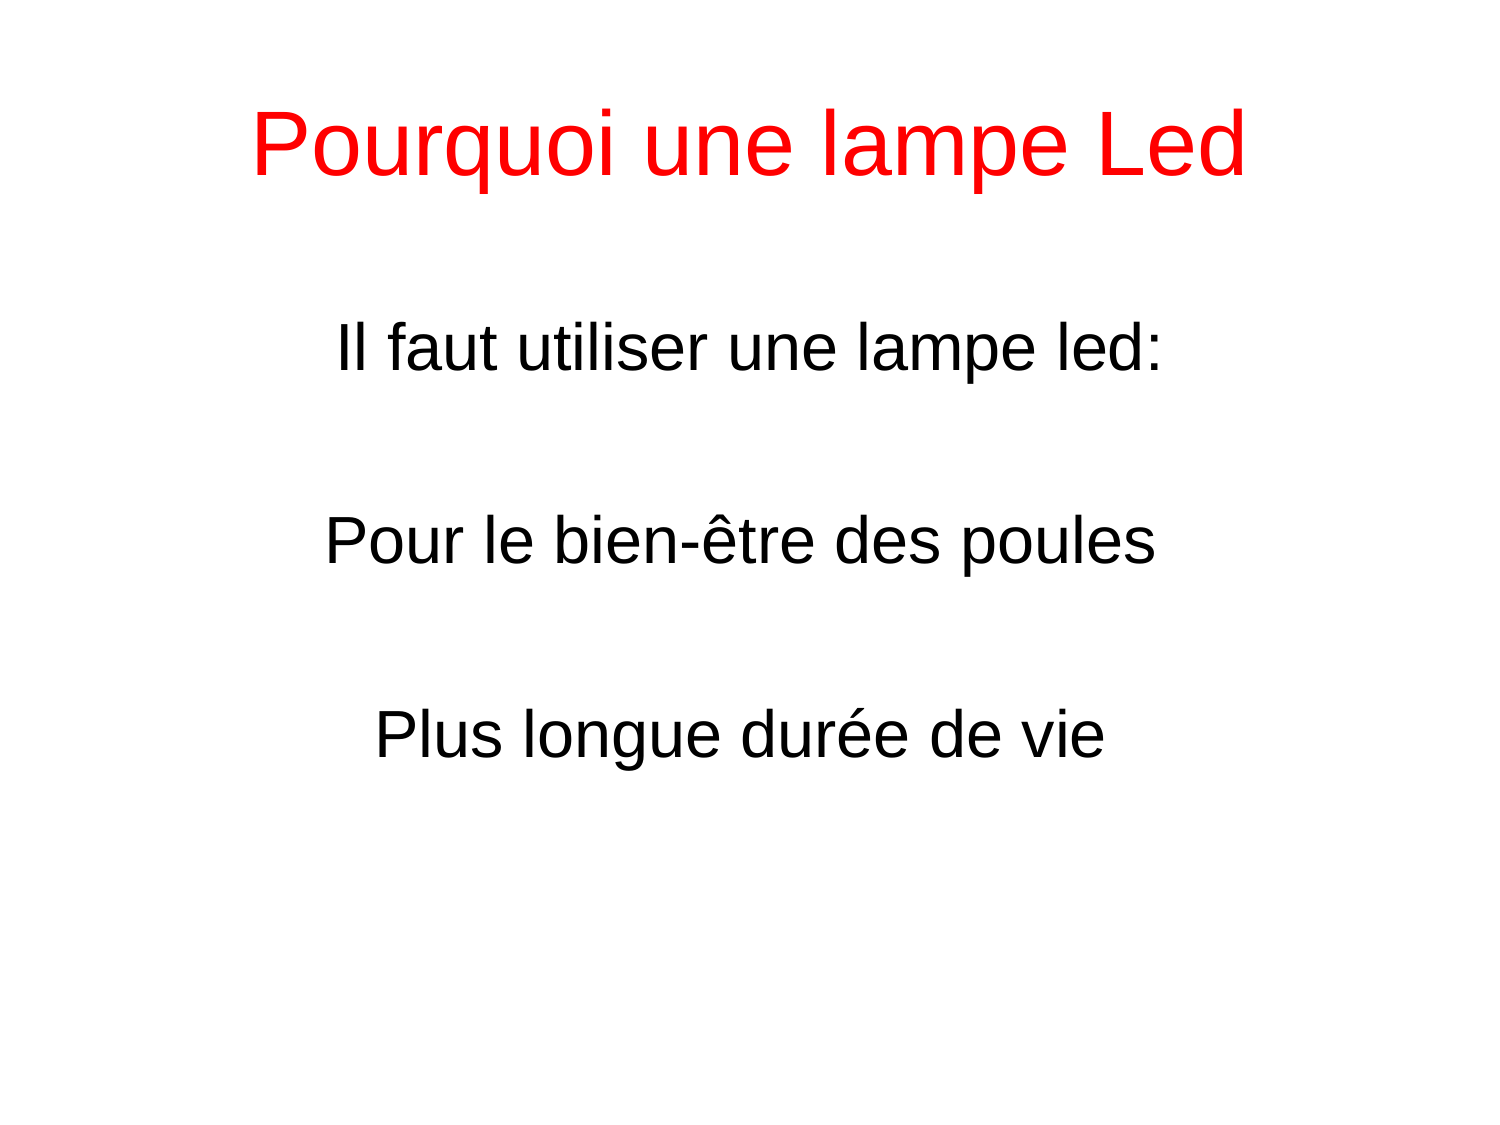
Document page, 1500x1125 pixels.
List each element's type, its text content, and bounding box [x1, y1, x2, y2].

subtitle Il faut utiliser une lampe led: Pour le bien-être des poules Plus longue durée de vie [75, 262, 1426, 1006]
title Pourquoi une lampe Led [75, 45, 1426, 233]
